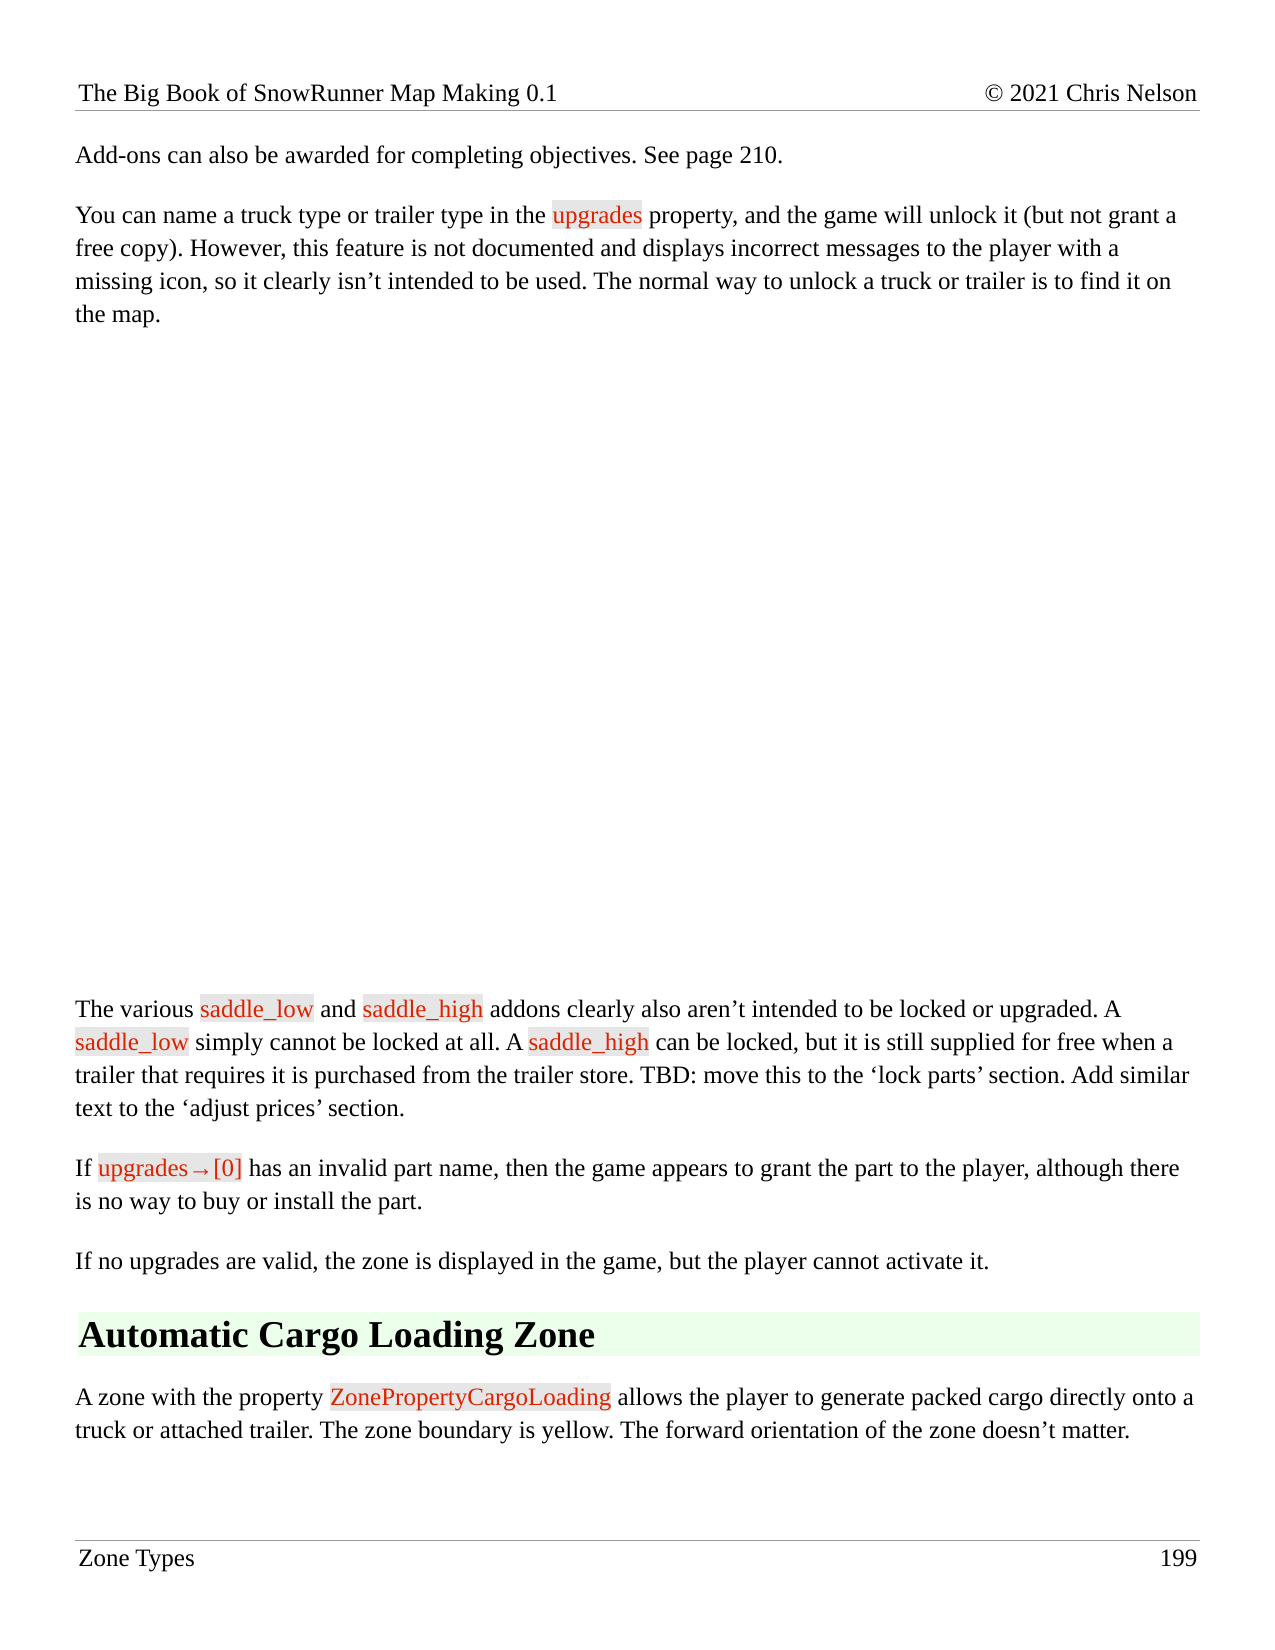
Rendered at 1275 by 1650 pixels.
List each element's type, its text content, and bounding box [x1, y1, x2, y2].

text You can name a truck type or trailer type in the upgrades property, and the game will unlock it (but not grant a free copy). However, this feature is not documented and displays incorrect messages to the player with a missing icon, so it clearly isn’t intended to be used. The normal way to unlock a truck or trailer is to find it on the map. [75, 200, 1200, 328]
text A zone with the property ZonePropertyCargoLoading allows the player to generate packed cargo directly onto a truck or attached trailer. The zone boundary is yellow. The forward orientation of the zone doesn’t matter. [75, 1382, 1200, 1444]
text If upgrades→[0] has an invalid part name, then the game appears to grant the part to the player, although there is no way to buy or install the part. [75, 1153, 1200, 1214]
text The various saddle_low and saddle_high addons clearly also aren’t intended to be locked or upgraded. A saddle_low simply cannot be locked at all. A saddle_high can be locked, but it is still supplied for free when a trailer that requires it is purchased from the trailer store. TBD: move this to the ‘lock parts’ section. Add similar text to the ‘adjust prices’ section. [75, 994, 1200, 1122]
text Add-ons can also be awarded for completing objectives. See page 210. [75, 140, 1200, 169]
subtitle Automatic Cargo Loading Zone [78, 1312, 1200, 1356]
text If no upgrades are valid, the zone is displayed in the game, but the player cannot activate it. [75, 1246, 1200, 1274]
